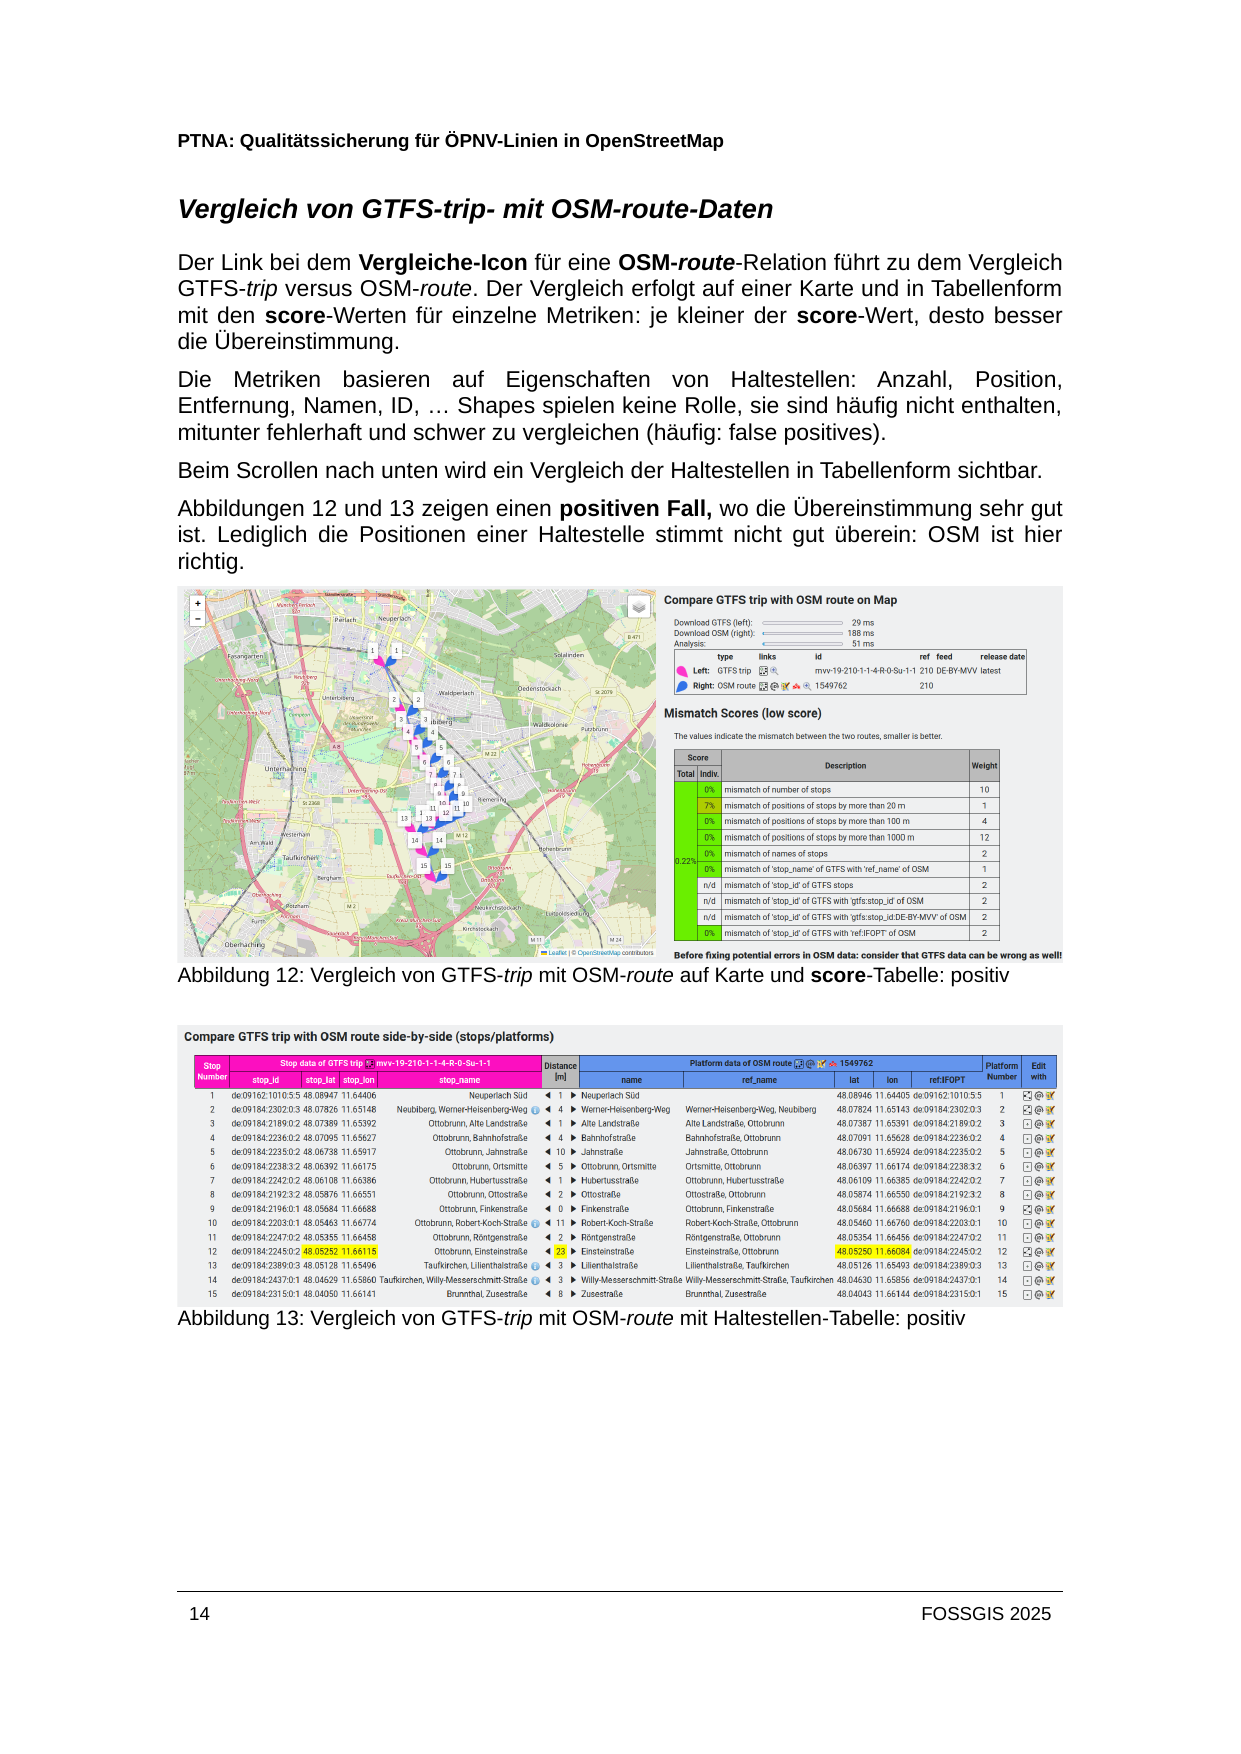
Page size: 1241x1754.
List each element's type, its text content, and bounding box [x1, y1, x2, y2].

picture [177, 1025, 1063, 1307]
text Abbildungen 12 und 13 zeigen einen positiven Fall, wo die Übereinstimmung sehr gut ist. Lediglich die Positionen einer Haltestelle stimmt nicht gut überein: OSM ist hier richtig. [177, 495, 1063, 574]
picture [177, 586, 1063, 963]
text Die Metriken basieren auf Eigenschaften von Haltestellen: Anzahl, Position, Entfernung, Namen, ID, … Shapes spielen keine Rolle, sie sind häufig nicht enthalten, mitunter fehlerhaft und schwer zu vergleichen (häufig: false positives). [177, 366, 1063, 445]
text Abbildung 13: Vergleich von GTFS-trip mit OSM-route mit Haltestellen-Tabelle: positiv [177, 1307, 1063, 1330]
text Abbildung 12: Vergleich von GTFS-trip mit OSM-route auf Karte und score-Tabelle: positiv [177, 963, 1063, 986]
text Der Link bei dem Vergleiche-Icon für eine OSM-route-Relation führt zu dem Vergleich GTFS-trip versus OSM-route. Der Vergleich erfolgt auf einer Karte und in Tabellenform mit den score-Werten für einzelne Metriken: je kleiner der score-Wert, desto besser die Übereinstimmung. [177, 249, 1063, 354]
text Beim Scrollen nach unten wird ein Vergleich der Haltestellen in Tabellenform sichtbar. [177, 457, 1063, 483]
subtitle Vergleich von GTFS-trip- mit OSM-route-Daten [177, 193, 1063, 225]
